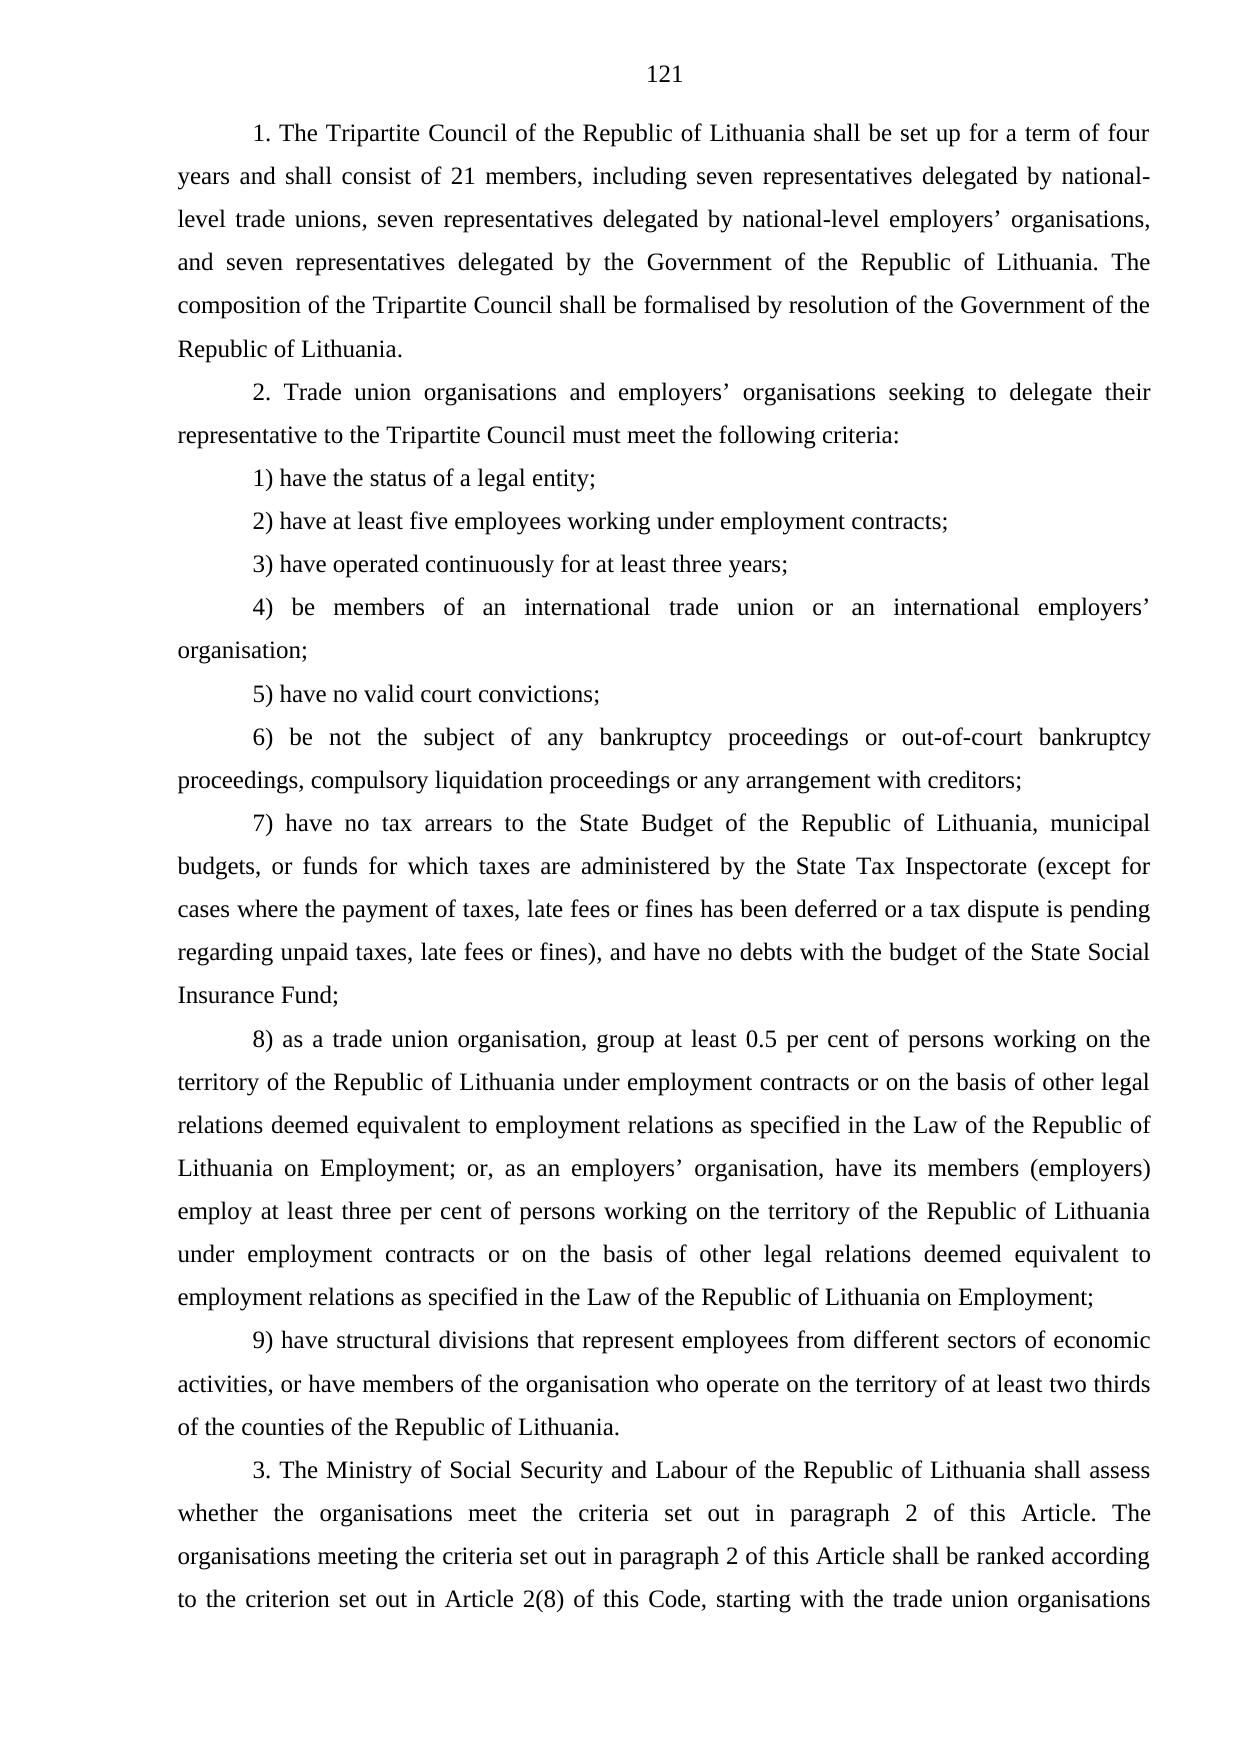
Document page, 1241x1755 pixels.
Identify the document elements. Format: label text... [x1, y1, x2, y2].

text 3) have operated continuously for at least three years; [177, 549, 1152, 578]
text 4) be members of an international trade union or an international employers’ organisation; [177, 592, 1152, 664]
text 6) be not the subject of any bankruptcy proceedings or out-of-court bankruptcy proceedings, compulsory liquidation proceedings or any arrangement with creditors; [177, 722, 1152, 794]
text 1) have the status of a legal entity; [177, 463, 1152, 492]
text 7) have no tax arrears to the State Budget of the Republic of Lithuania, municipal budgets, or funds for which taxes are administered by the State Tax Inspectorate (except for cases where the payment of taxes, late fees or fines has been deferred or a tax dispute is pending regarding unpaid taxes, late fees or fines), and have no debts with the budget of the State Social Insurance Fund; [177, 808, 1152, 1009]
text 8) as a trade union organisation, group at least 0.5 per cent of persons working on the territory of the Republic of Lithuania under employment contracts or on the basis of other legal relations deemed equivalent to employment relations as specified in the Law of the Republic of Lithuania on Employment; or, as an employers’ organisation, have its members (employers) employ at least three per cent of persons working on the territory of the Republic of Lithuania under employment contracts or on the basis of other legal relations deemed equivalent to employment relations as specified in the Law of the Republic of Lithuania on Employment; [177, 1024, 1152, 1311]
text 2. Trade union organisations and employers’ organisations seeking to delegate their representative to the Tripartite Council must meet the following criteria: [177, 377, 1152, 449]
text 5) have no valid court convictions; [177, 679, 1152, 707]
text 9) have structural divisions that represent employees from different sectors of economic activities, or have members of the organisation who operate on the territory of at least two thirds of the counties of the Republic of Lithuania. [177, 1326, 1152, 1441]
text 3. The Ministry of Social Security and Labour of the Republic of Lithuania shall assess whether the organisations meet the criteria set out in paragraph 2 of this Article. The organisations meeting the criteria set out in paragraph 2 of this Article shall be ranked according to the criterion set out in Article 2(8) of this Code, starting with the trade union organisations [177, 1455, 1152, 1613]
text 2) have at least five employees working under employment contracts; [177, 506, 1152, 535]
text 1. The Tripartite Council of the Republic of Lithuania shall be set up for a term of four years and shall consist of 21 members, including seven representatives delegated by national-level trade unions, seven representatives delegated by national-level employers’ organisations, and seven representatives delegated by the Government of the Republic of Lithuania. The composition of the Tripartite Council shall be formalised by resolution of the Government of the Republic of Lithuania. [177, 118, 1152, 362]
